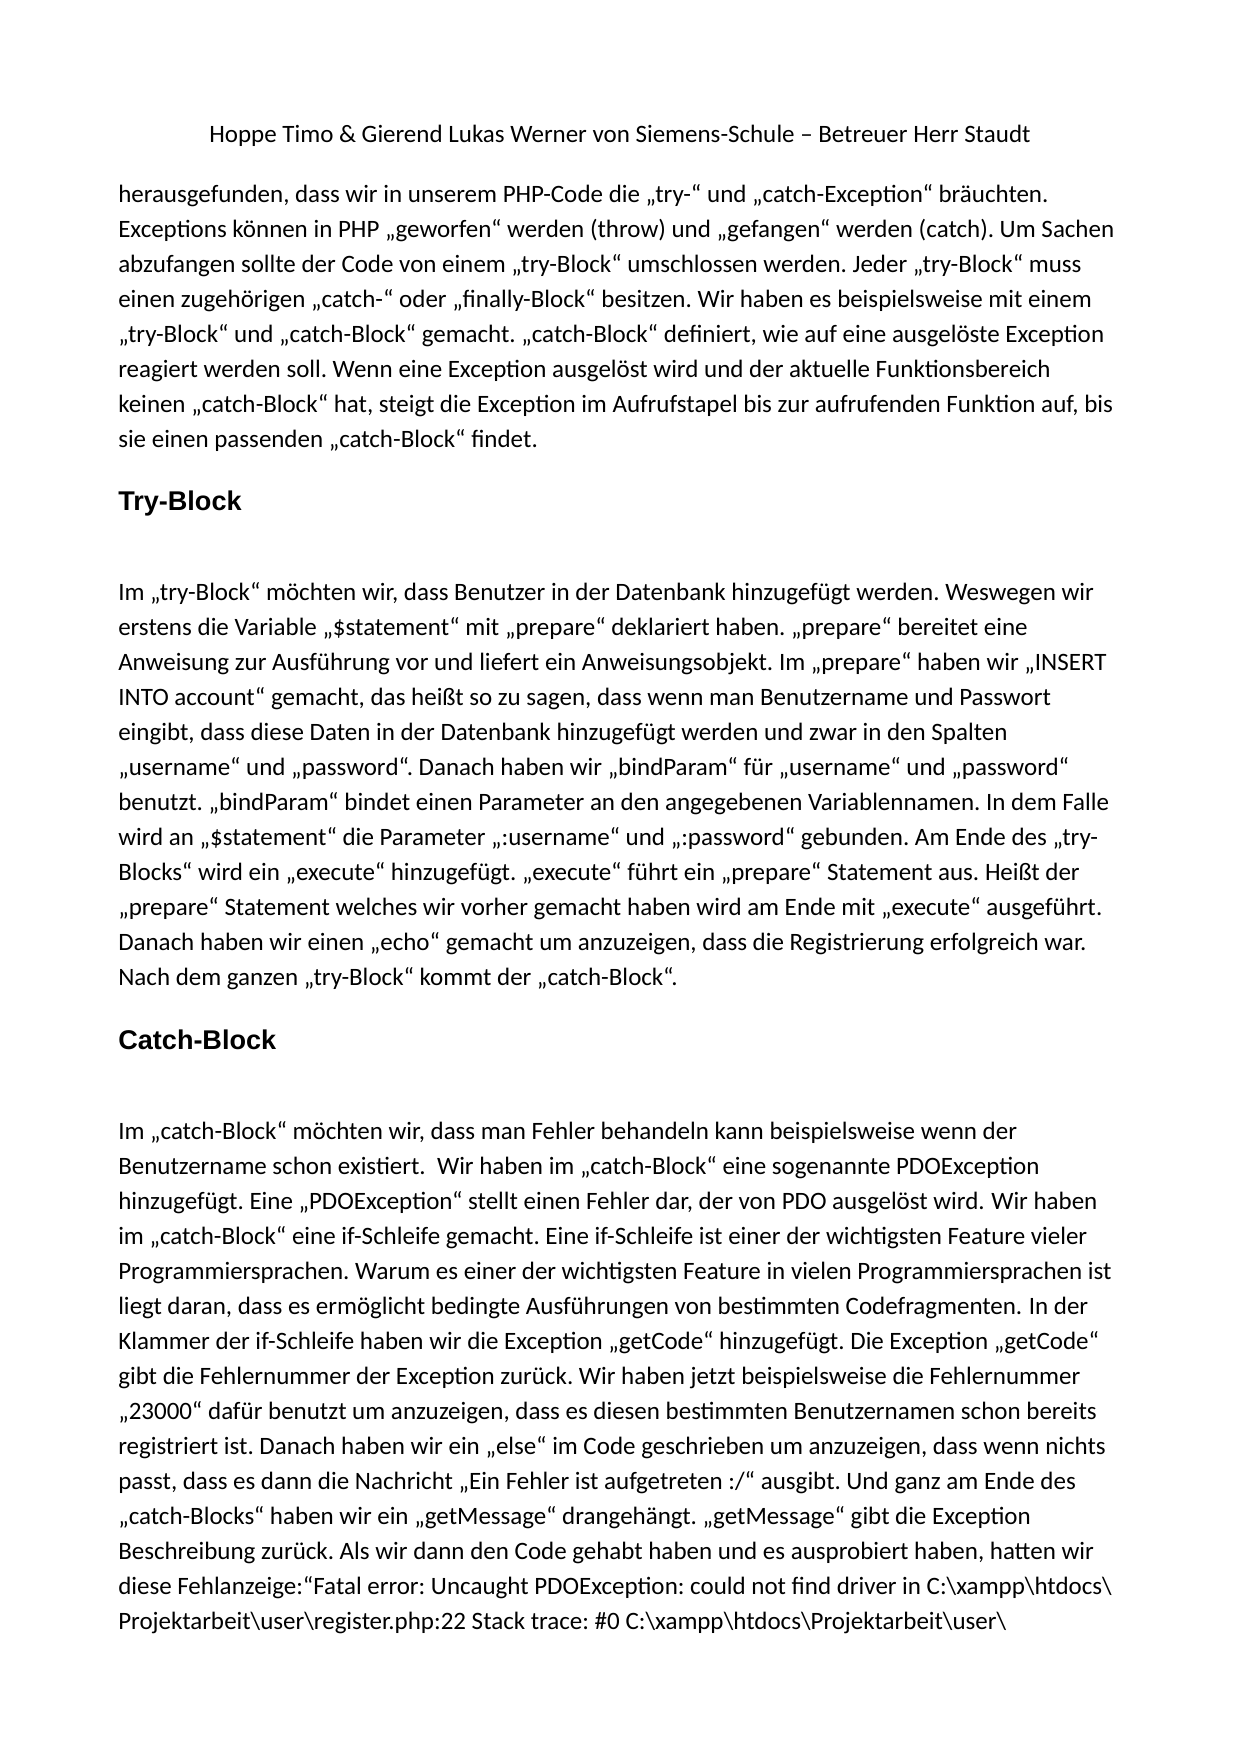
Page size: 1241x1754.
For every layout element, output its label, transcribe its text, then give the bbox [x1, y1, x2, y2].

subtitle Try-Block [118, 485, 1122, 516]
text herausgefunden, dass wir in unserem PHP-Code die „try-“ und „catch-Exception“ bräuchten. Exceptions können in PHP „geworfen“ werden (throw) und „gefangen“ werden (catch). Um Sachen abzufangen sollte der Code von einem „try-Block“ umschlossen werden. Jeder „try-Block“ muss einen zugehörigen „catch-“ oder „finally-Block“ besitzen. Wir haben es beispielsweise mit einem „try-Block“ und „catch-Block“ gemacht. „catch-Block“ definiert, wie auf eine ausgelöste Exception reagiert werden soll. Wenn eine Exception ausgelöst wird und der aktuelle Funktionsbereich keinen „catch-Block“ hat, steigt die Exception im Aufrufstapel bis zur aufrufenden Funktion auf, bis sie einen passenden „catch-Block“ findet. [118, 178, 1122, 454]
subtitle Catch-Block [118, 1024, 1122, 1055]
text Im „catch-Block“ möchten wir, dass man Fehler behandeln kann beispielsweise wenn der Benutzername schon existiert. Wir haben im „catch-Block“ eine sogenannte PDOException hinzugefügt. Eine „PDOException“ stellt einen Fehler dar, der von PDO ausgelöst wird. Wir haben im „catch-Block“ eine if-Schleife gemacht. Eine if-Schleife ist einer der wichtigsten Feature vieler Programmiersprachen. Warum es einer der wichtigsten Feature in vielen Programmiersprachen ist liegt daran, dass es ermöglicht bedingte Ausführungen von bestimmten Codefragmenten. In der Klammer der if-Schleife haben wir die Exception „getCode“ hinzugefügt. Die Exception „getCode“ gibt die Fehlernummer der Exception zurück. Wir haben jetzt beispielsweise die Fehlernummer „23000“ dafür benutzt um anzuzeigen, dass es diesen bestimmten Benutzernamen schon bereits registriert ist. Danach haben wir ein „else“ im Code geschrieben um anzuzeigen, dass wenn nichts passt, dass es dann die Nachricht „Ein Fehler ist aufgetreten :/“ ausgibt. Und ganz am Ende des „catch-Blocks“ haben wir ein „getMessage“ drangehängt. „getMessage“ gibt die Exception Beschreibung zurück. Als wir dann den Code gehabt haben und es ausprobiert haben, hatten wir diese Fehlanzeige:“Fatal error: Uncaught PDOException: could not find driver in C:\xampp\htdocs\Projektarbeit\user\register.php:22 Stack trace: #0 C:\xampp\htdocs\Projektarbeit\user\ [118, 1115, 1122, 1636]
text Im „try-Block“ möchten wir, dass Benutzer in der Datenbank hinzugefügt werden. Weswegen wir erstens die Variable „$statement“ mit „prepare“ deklariert haben. „prepare“ bereitet eine Anweisung zur Ausführung vor und liefert ein Anweisungsobjekt. Im „prepare“ haben wir „INSERT INTO account“ gemacht, das heißt so zu sagen, dass wenn man Benutzername und Passwort eingibt, dass diese Daten in der Datenbank hinzugefügt werden und zwar in den Spalten „username“ und „password“. Danach haben wir „bindParam“ für „username“ und „password“ benutzt. „bindParam“ bindet einen Parameter an den angegebenen Variablennamen. In dem Falle wird an „$statement“ die Parameter „:username“ und „:password“ gebunden. Am Ende des „try-Blocks“ wird ein „execute“ hinzugefügt. „execute“ führt ein „prepare“ Statement aus. Heißt der „prepare“ Statement welches wir vorher gemacht haben wird am Ende mit „execute“ ausgeführt. Danach haben wir einen „echo“ gemacht um anzuzeigen, dass die Registrierung erfolgreich war. Nach dem ganzen „try-Block“ kommt der „catch-Block“. [118, 577, 1122, 992]
